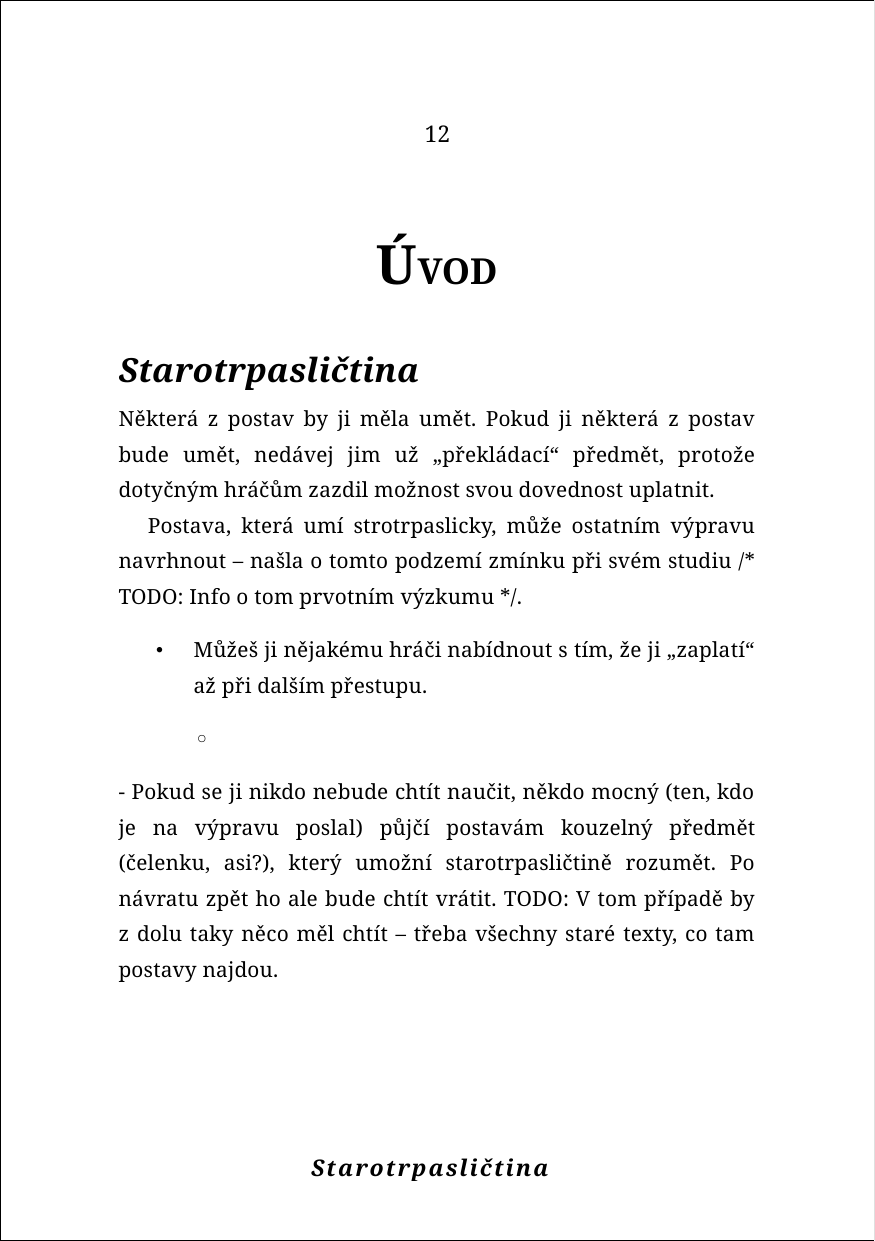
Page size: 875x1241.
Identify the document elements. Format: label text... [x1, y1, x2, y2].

subtitle Úvod [118, 226, 756, 300]
text Některá z postav by ji měla umět. Pokud ji některá z postav bude umět, nedávej jim už „překládací“ předmět, protože dotyčným hráčům zazdil možnost svou dovednost uplatnit. Postava, která umí strotrpaslicky, může ostatním výpravu navrhnout – našla o tomto podzemí zmínku při svém studiu /* TODO: Info o tom prvotním výzkumu */. [118, 404, 756, 611]
subtitle Starotrpasličtina [118, 347, 756, 393]
text - Pokud se ji nikdo nebude chtít naučit, někdo mocný (ten, kdo je na výpravu poslal) půjčí postavám kouzelný předmět (čelenku, asi?), který umožní starotrpasličtině rozumět. Po návratu zpět ho ale bude chtít vrátit. TODO: V tom případě by z dolu taky něco měl chtít – třeba všechny staré texty, co tam postavy najdou. [118, 777, 756, 983]
list Můžeš ji nějakému hráči nabídnout s tím, že ji „zaplatí“ až při dalším přestupu. [156, 635, 756, 699]
